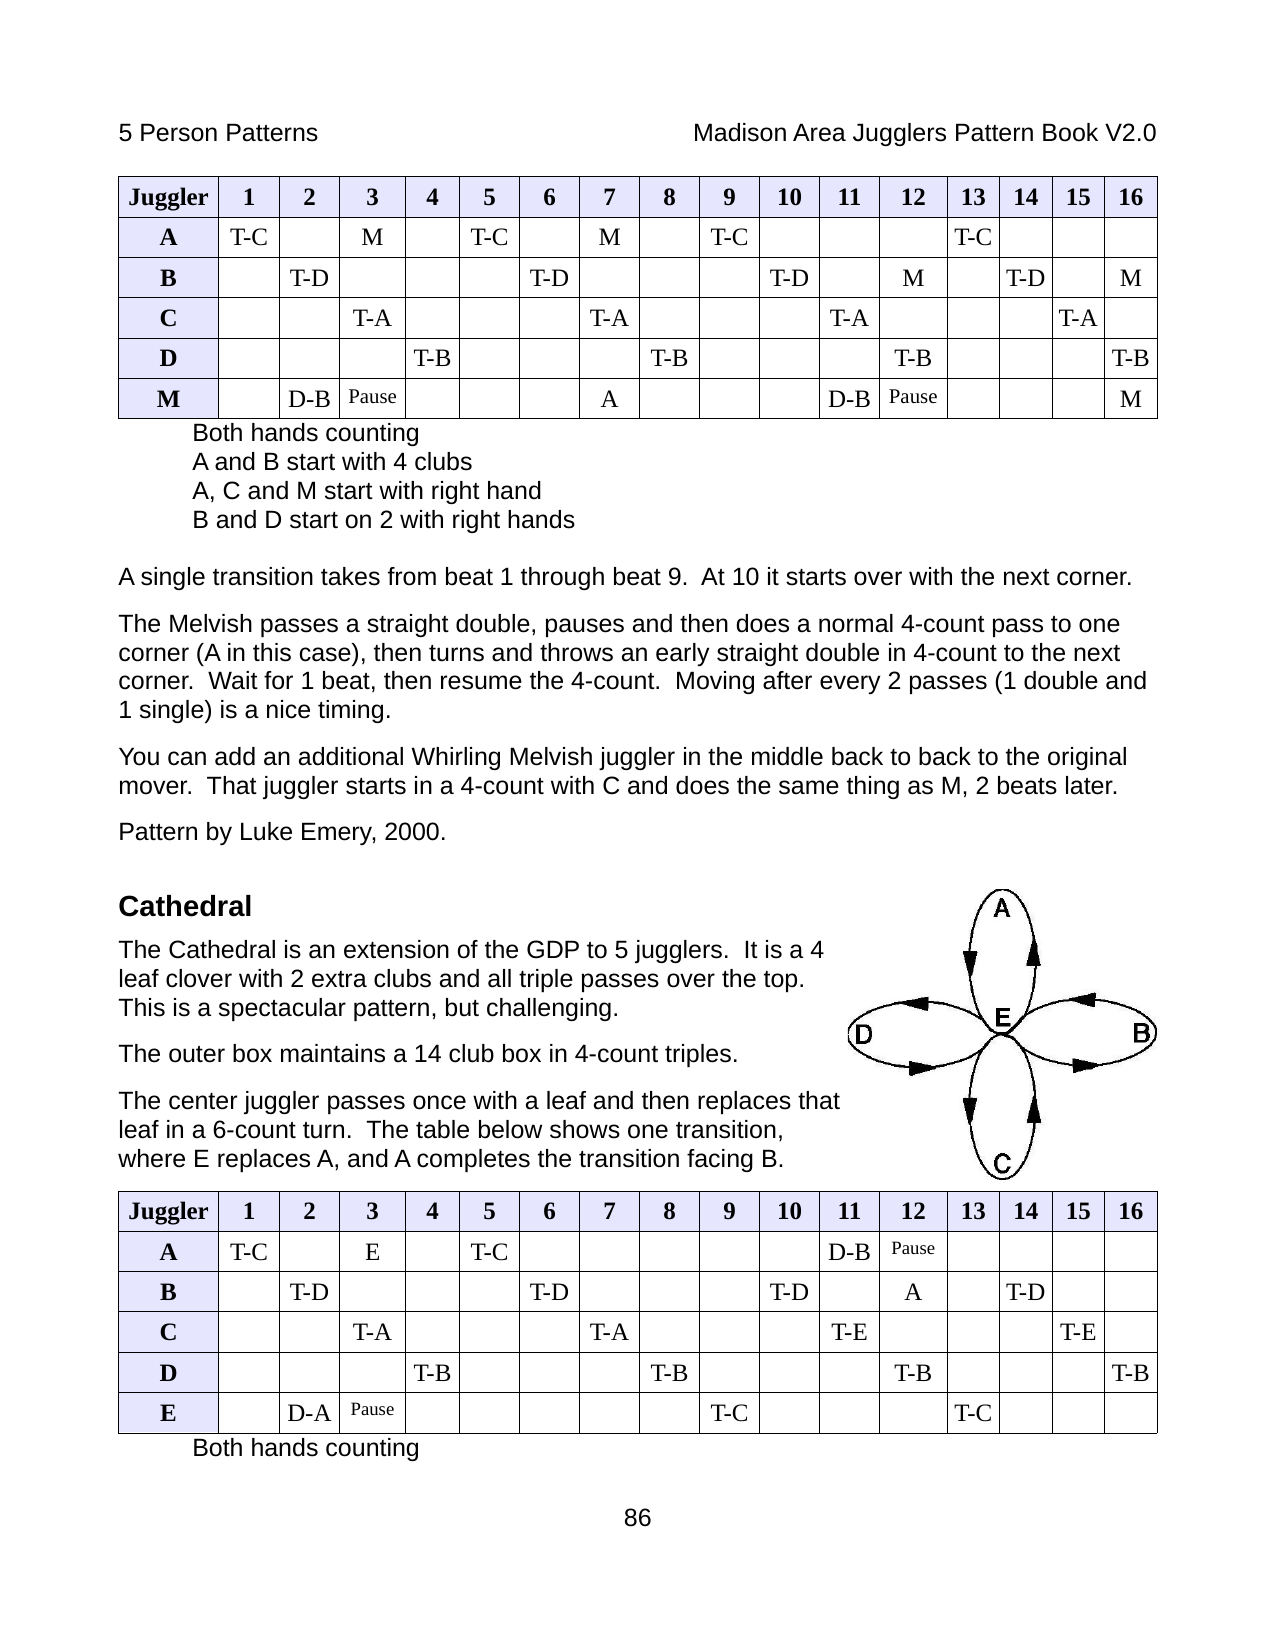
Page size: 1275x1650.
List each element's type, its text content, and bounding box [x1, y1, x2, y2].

table_cell [640, 258, 699, 297]
table_cell [700, 1312, 759, 1352]
text Both hands counting [118, 419, 1157, 447]
table_cell M [880, 258, 947, 297]
text The center juggler passes once with a leaf and then replaces that leaf in a 6-count turn. The table below shows one transition, where E replaces A, and A completes the transition facing B. [118, 1086, 847, 1172]
table_cell [580, 258, 639, 297]
table_header 15 [1053, 1192, 1104, 1231]
table_cell [880, 1393, 947, 1432]
table_header 16 [1105, 177, 1157, 217]
text Both hands counting [118, 1434, 1157, 1461]
table_cell Pause [340, 379, 405, 418]
table_cell [760, 1393, 819, 1432]
table_cell T-E [820, 1312, 879, 1352]
table_cell [700, 1272, 759, 1311]
table_cell T-B [880, 339, 947, 378]
table_cell T-D [1000, 1272, 1052, 1311]
table_cell T-D [1000, 258, 1052, 297]
table_cell [406, 218, 459, 257]
table_cell [520, 1312, 579, 1352]
table_cell [520, 339, 579, 378]
table_cell [820, 218, 879, 257]
table_cell [880, 1312, 947, 1352]
table_cell [640, 218, 699, 257]
table_cell A [880, 1272, 947, 1311]
table_cell [580, 1393, 639, 1432]
table_cell [1105, 1312, 1157, 1352]
table_cell T-D [760, 1272, 819, 1311]
table_header 11 [820, 177, 879, 217]
text You can add an additional Whirling Melvish juggler in the middle back to back to the original mover. That juggler starts in a 4-count with C and does the same thing as M, 2 beats later. [118, 742, 1157, 799]
table_cell [1105, 298, 1157, 338]
table_cell [700, 339, 759, 378]
table_cell [760, 379, 819, 418]
table_cell [406, 1272, 459, 1311]
text B and D start on 2 with right hands [118, 504, 1157, 533]
table_cell [1053, 258, 1104, 297]
table_cell [948, 339, 999, 378]
table_header 7 [580, 177, 639, 217]
table_cell [460, 258, 519, 297]
table_cell T-B [640, 1353, 699, 1392]
table_cell [406, 1232, 459, 1271]
table_cell [820, 1353, 879, 1392]
table_cell [460, 1393, 519, 1432]
table_cell [580, 1232, 639, 1271]
table_cell C [119, 1312, 218, 1352]
table_header 14 [1000, 1192, 1052, 1231]
table_cell [948, 1232, 999, 1271]
table_header 1 [219, 1192, 279, 1231]
table_header 4 [406, 1192, 459, 1231]
table_cell [406, 298, 459, 338]
table_cell T-D [520, 1272, 579, 1311]
table_cell [700, 258, 759, 297]
table_cell A [119, 218, 218, 257]
table_header 13 [948, 177, 999, 217]
table_cell [1000, 379, 1052, 418]
table_cell [640, 1312, 699, 1352]
text The outer box maintains a 14 club box in 4-count triples. [118, 1039, 847, 1068]
table_cell [1105, 1272, 1157, 1311]
table_cell [1000, 298, 1052, 338]
table_cell [406, 1312, 459, 1352]
table_cell T-C [700, 1393, 759, 1432]
table_header 9 [700, 177, 759, 217]
table_cell [280, 1232, 339, 1271]
table_cell [820, 1393, 879, 1432]
table_cell T-E [1053, 1312, 1104, 1352]
table_cell T-B [1105, 1353, 1157, 1392]
table_cell T-B [640, 339, 699, 378]
table_header 7 [580, 1192, 639, 1231]
table_cell D [119, 1353, 218, 1392]
table_cell D-B [820, 1232, 879, 1271]
picture [847, 889, 1157, 1180]
table_cell [520, 1353, 579, 1392]
table_cell T-B [406, 1353, 459, 1392]
table_cell T-C [948, 1393, 999, 1432]
table_cell T-B [880, 1353, 947, 1392]
table_cell D-B [280, 379, 339, 418]
table_cell [760, 1232, 819, 1271]
table_header 16 [1105, 1192, 1157, 1231]
table_header 8 [640, 177, 699, 217]
table_cell [640, 298, 699, 338]
table_cell [948, 379, 999, 418]
table_cell T-C [460, 1232, 519, 1271]
table_cell [520, 1232, 579, 1271]
table_cell [1053, 1393, 1104, 1432]
table_header 2 [280, 177, 339, 217]
table_cell [1053, 1353, 1104, 1392]
table_header 11 [820, 1192, 879, 1231]
table_cell [948, 1312, 999, 1352]
table_header 14 [1000, 177, 1052, 217]
table_cell [948, 1272, 999, 1311]
table_cell [700, 298, 759, 338]
table_cell [948, 1353, 999, 1392]
table_header 1 [219, 177, 279, 217]
table_cell [820, 1272, 879, 1311]
table_cell [219, 339, 279, 378]
table_cell Pause [340, 1393, 405, 1432]
table_header 6 [520, 1192, 579, 1231]
table_cell [219, 1353, 279, 1392]
table_cell T-C [460, 218, 519, 257]
table_cell [1000, 218, 1052, 257]
table_cell [948, 258, 999, 297]
table_cell [460, 339, 519, 378]
table_header 5 [460, 1192, 519, 1231]
table_cell [219, 379, 279, 418]
table_cell [406, 1393, 459, 1432]
table_cell [280, 1312, 339, 1352]
table_cell Pause [880, 1232, 947, 1271]
table_cell [1053, 379, 1104, 418]
table_cell T-A [820, 298, 879, 338]
table_cell M [1105, 379, 1157, 418]
table_header 3 [340, 1192, 405, 1231]
table_cell [340, 339, 405, 378]
table_cell [760, 1312, 819, 1352]
text A, C and M start with right hand [118, 476, 1157, 504]
table_cell [640, 1232, 699, 1271]
table_cell [1053, 1272, 1104, 1311]
table_header 15 [1053, 177, 1104, 217]
text Pattern by Luke Emery, 2000. [118, 817, 1157, 846]
table_cell [406, 379, 459, 418]
table_cell C [119, 298, 218, 338]
table_cell [1000, 1312, 1052, 1352]
table_cell [880, 218, 947, 257]
table_cell M [119, 379, 218, 418]
table_header 6 [520, 177, 579, 217]
text A single transition takes from beat 1 through beat 9. At 10 it starts over with the next corner. [118, 562, 1157, 591]
table_cell T-D [760, 258, 819, 297]
table_cell B [119, 1272, 218, 1311]
table_header 4 [406, 177, 459, 217]
table_cell T-A [580, 1312, 639, 1352]
table_cell [219, 258, 279, 297]
table_cell [760, 298, 819, 338]
text The Cathedral is an extension of the GDP to 5 jugglers. It is a 4 leaf clover with 2 extra clubs and all triple passes over the top. This is a spectacular pattern, but challenging. [118, 935, 847, 1021]
table_cell [1053, 1232, 1104, 1271]
table_cell [640, 379, 699, 418]
table_cell [1000, 1353, 1052, 1392]
table_header 12 [880, 177, 947, 217]
table_cell [580, 1353, 639, 1392]
table_cell [520, 218, 579, 257]
table_cell [340, 1353, 405, 1392]
table_header Juggler [119, 177, 218, 217]
table_header Juggler [119, 1192, 218, 1231]
table_cell [1105, 218, 1157, 257]
table_cell [760, 1353, 819, 1392]
table_header 8 [640, 1192, 699, 1231]
table_cell T-B [1105, 339, 1157, 378]
table_cell [1000, 339, 1052, 378]
table_cell M [580, 218, 639, 257]
table_cell D-A [280, 1393, 339, 1432]
table_cell T-C [219, 218, 279, 257]
table_cell [280, 218, 339, 257]
table_cell [760, 218, 819, 257]
table_cell [340, 1272, 405, 1311]
table_header 12 [880, 1192, 947, 1231]
table_cell A [119, 1232, 218, 1271]
table_cell [700, 379, 759, 418]
table_cell [580, 1272, 639, 1311]
table_cell [700, 1353, 759, 1392]
table_cell [1000, 1232, 1052, 1271]
table_cell [1000, 1393, 1052, 1432]
table_cell [820, 258, 879, 297]
table_cell T-B [406, 339, 459, 378]
table_cell T-D [280, 258, 339, 297]
table_cell [1053, 218, 1104, 257]
table_cell [880, 298, 947, 338]
table_cell [820, 339, 879, 378]
table_cell T-C [700, 218, 759, 257]
table_cell M [1105, 258, 1157, 297]
table_cell B [119, 258, 218, 297]
table_header 13 [948, 1192, 999, 1231]
table_cell A [580, 379, 639, 418]
table_cell [460, 1312, 519, 1352]
subtitle Cathedral [118, 889, 847, 923]
table_cell [520, 1393, 579, 1432]
table_cell [460, 298, 519, 338]
table_cell T-A [340, 1312, 405, 1352]
table_cell T-A [1053, 298, 1104, 338]
table_cell [280, 339, 339, 378]
table_cell T-C [219, 1232, 279, 1271]
table_cell M [340, 218, 405, 257]
table_cell [406, 258, 459, 297]
table_cell E [119, 1393, 218, 1432]
table_cell [280, 298, 339, 338]
table_cell [520, 379, 579, 418]
table_cell [219, 1312, 279, 1352]
table_cell T-A [580, 298, 639, 338]
table_cell D-B [820, 379, 879, 418]
table_header 10 [760, 177, 819, 217]
table_cell [640, 1393, 699, 1432]
table_cell [948, 298, 999, 338]
table_cell [1105, 1232, 1157, 1271]
table_cell T-A [340, 298, 405, 338]
table_cell [520, 298, 579, 338]
table_cell [1105, 1393, 1157, 1432]
table_cell [640, 1272, 699, 1311]
table_cell D [119, 339, 218, 378]
table_cell [1053, 339, 1104, 378]
text A and B start with 4 clubs [118, 447, 1157, 476]
table_cell [219, 1393, 279, 1432]
table_cell [700, 1232, 759, 1271]
text The Melvish passes a straight double, pauses and then does a normal 4-count pass to one corner (A in this case), then turns and throws an early straight double in 4-count to the next corner. Wait for 1 beat, then resume the 4-count. Moving after every 2 passes (1 double and 1 single) is a nice timing. [118, 609, 1157, 724]
table_cell [580, 339, 639, 378]
table_cell [219, 298, 279, 338]
table_header 10 [760, 1192, 819, 1231]
table_cell T-C [948, 218, 999, 257]
table_cell Pause [880, 379, 947, 418]
table_cell T-D [280, 1272, 339, 1311]
table_header 5 [460, 177, 519, 217]
table_cell [219, 1272, 279, 1311]
table_cell [280, 1353, 339, 1392]
table_cell [760, 339, 819, 378]
table_header 2 [280, 1192, 339, 1231]
table_cell E [340, 1232, 405, 1271]
table_cell [340, 258, 405, 297]
table_cell [460, 1353, 519, 1392]
table_cell [460, 1272, 519, 1311]
table_cell [460, 379, 519, 418]
table_cell T-D [520, 258, 579, 297]
table_header 3 [340, 177, 405, 217]
table_header 9 [700, 1192, 759, 1231]
